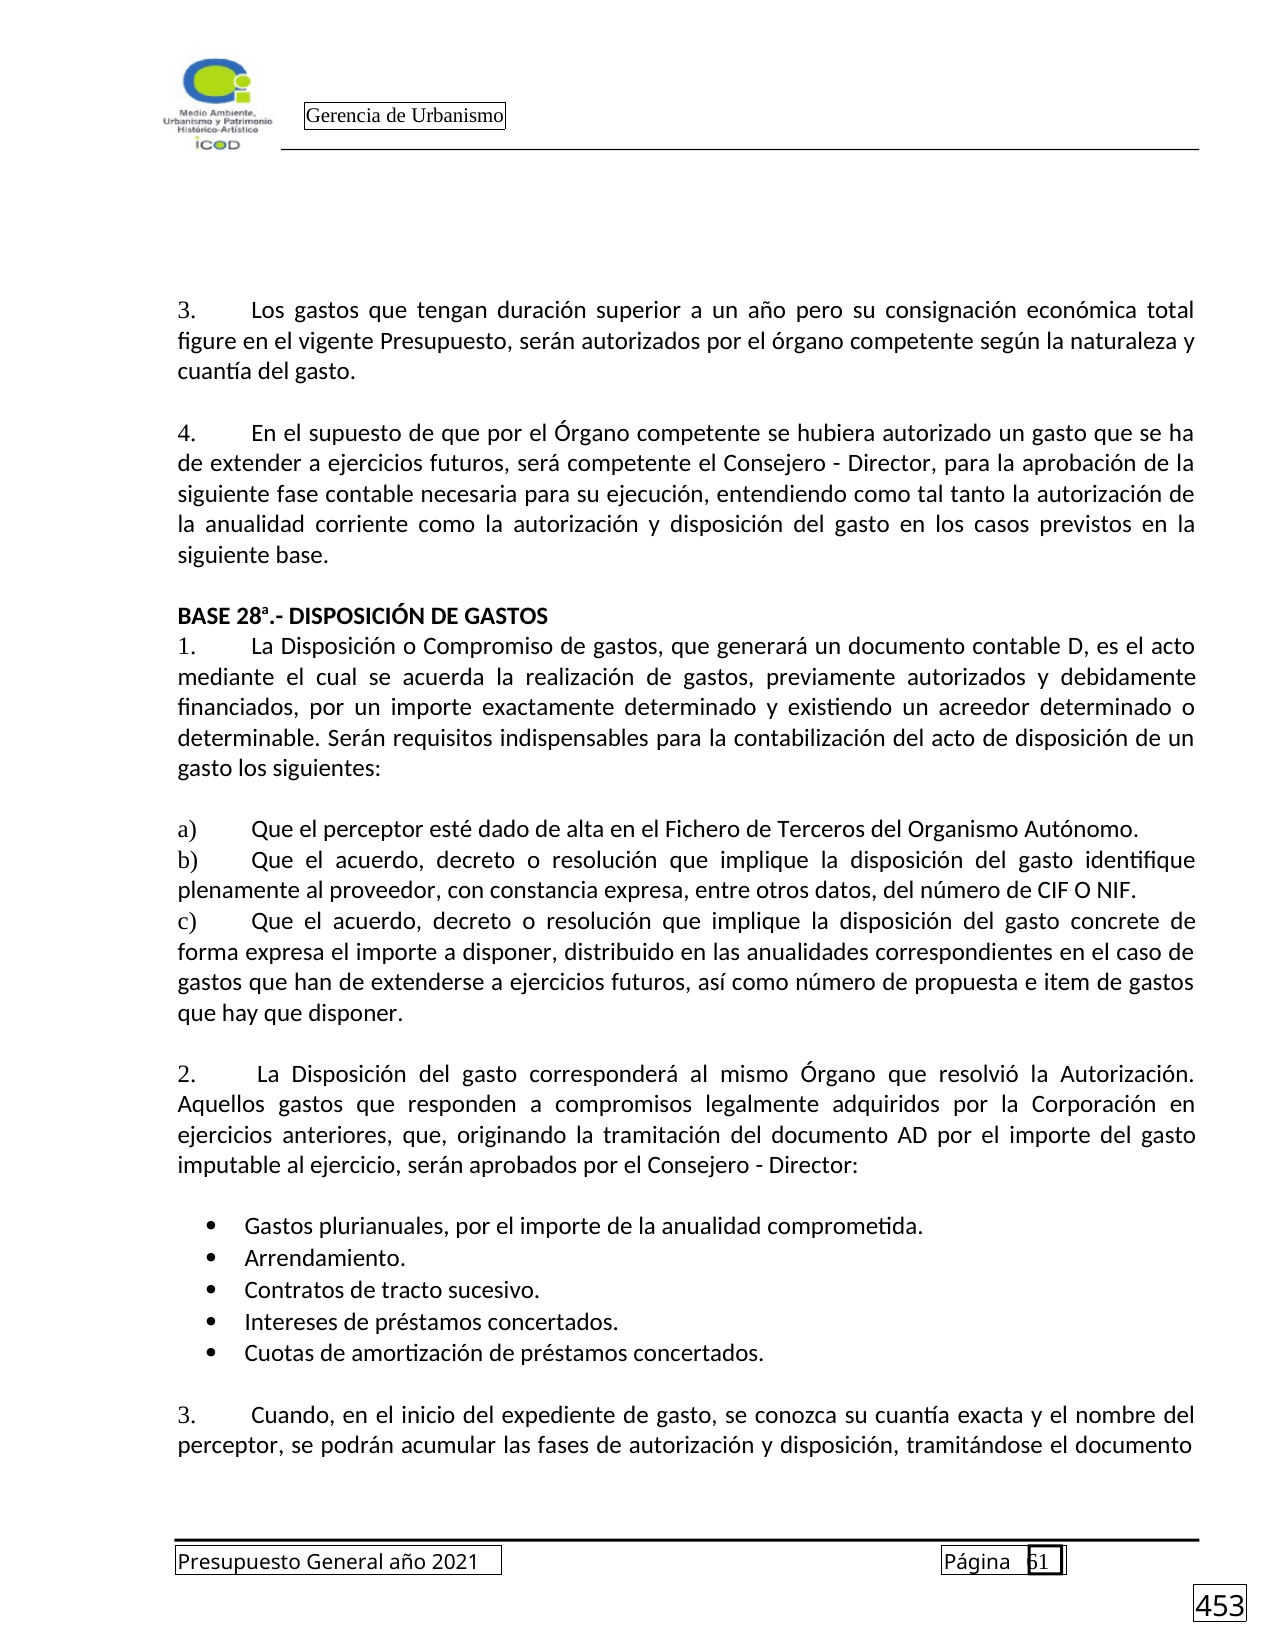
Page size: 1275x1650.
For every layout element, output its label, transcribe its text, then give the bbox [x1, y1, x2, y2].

list En el supuesto de que por el Órgano competente se hubiera autorizado un gasto que se ha de extender a ejercicios futuros, será competente el Consejero - Director, para la aprobación de la siguiente fase contable necesaria para su ejecución, entendiendo como tal tanto la autorización de la anualidad corriente como la autorización y disposición del gasto en los casos previstos en la siguiente base. [177, 417, 1196, 569]
list Arrendamiento. [207, 1241, 1256, 1273]
list Cuando, en el inicio del expediente de gasto, se conozca su cuantía exacta y el nombre del perceptor, se podrán acumular las fases de autorización y disposición, tramitándose el documento [177, 1399, 1196, 1460]
list La Disposición del gasto corresponderá al mismo Órgano que resolvió la Autorización. Aquellos gastos que responden a compromisos legalmente adquiridos por la Corporación en ejercicios anteriores, que, originando la tramitación del documento AD por el importe del gasto imputable al ejercicio, serán aprobados por el Consejero - Director: [177, 1058, 1196, 1180]
list Que el acuerdo, decreto o resolución que implique la disposición del gasto identifique plenamente al proveedor, con constancia expresa, entre otros datos, del número de CIF O NIF. [177, 844, 1196, 905]
list Que el acuerdo, decreto o resolución que implique la disposición del gasto concrete de forma expresa el importe a disponer, distribuido en las anualidades correspondientes en el caso de gastos que han de extenderse a ejercicios futuros, así como número de propuesta e item de gastos que hay que disponer. [177, 905, 1196, 1027]
list Contratos de tracto sucesivo. [207, 1273, 1256, 1304]
list Intereses de préstamos concertados. [207, 1305, 1256, 1336]
subtitle BASE 28a.- DISPOSICIÓN DE GASTOS [177, 600, 1256, 630]
list Los gastos que tengan duración superior a un año pero su consignación económica total figure en el vigente Presupuesto, serán autorizados por el órgano competente según la naturaleza y cuantía del gasto. [177, 294, 1196, 386]
list La Disposición o Compromiso de gastos, que generará un documento contable D, es el acto mediante el cual se acuerda la realización de gastos, previamente autorizados y debidamente financiados, por un importe exactamente determinado y existiendo un acreedor determinado o determinable. Serán requisitos indispensables para la contabilización del acto de disposición de un gasto los siguientes: [177, 630, 1197, 783]
list Que el perceptor esté dado de alta en el Fichero de Terceros del Organismo Autónomo. [177, 813, 1256, 844]
list Cuotas de amortización de préstamos concertados. [207, 1336, 1256, 1368]
list Gastos plurianuales, por el importe de la anualidad comprometida. [207, 1210, 1256, 1241]
picture [153, 46, 281, 170]
